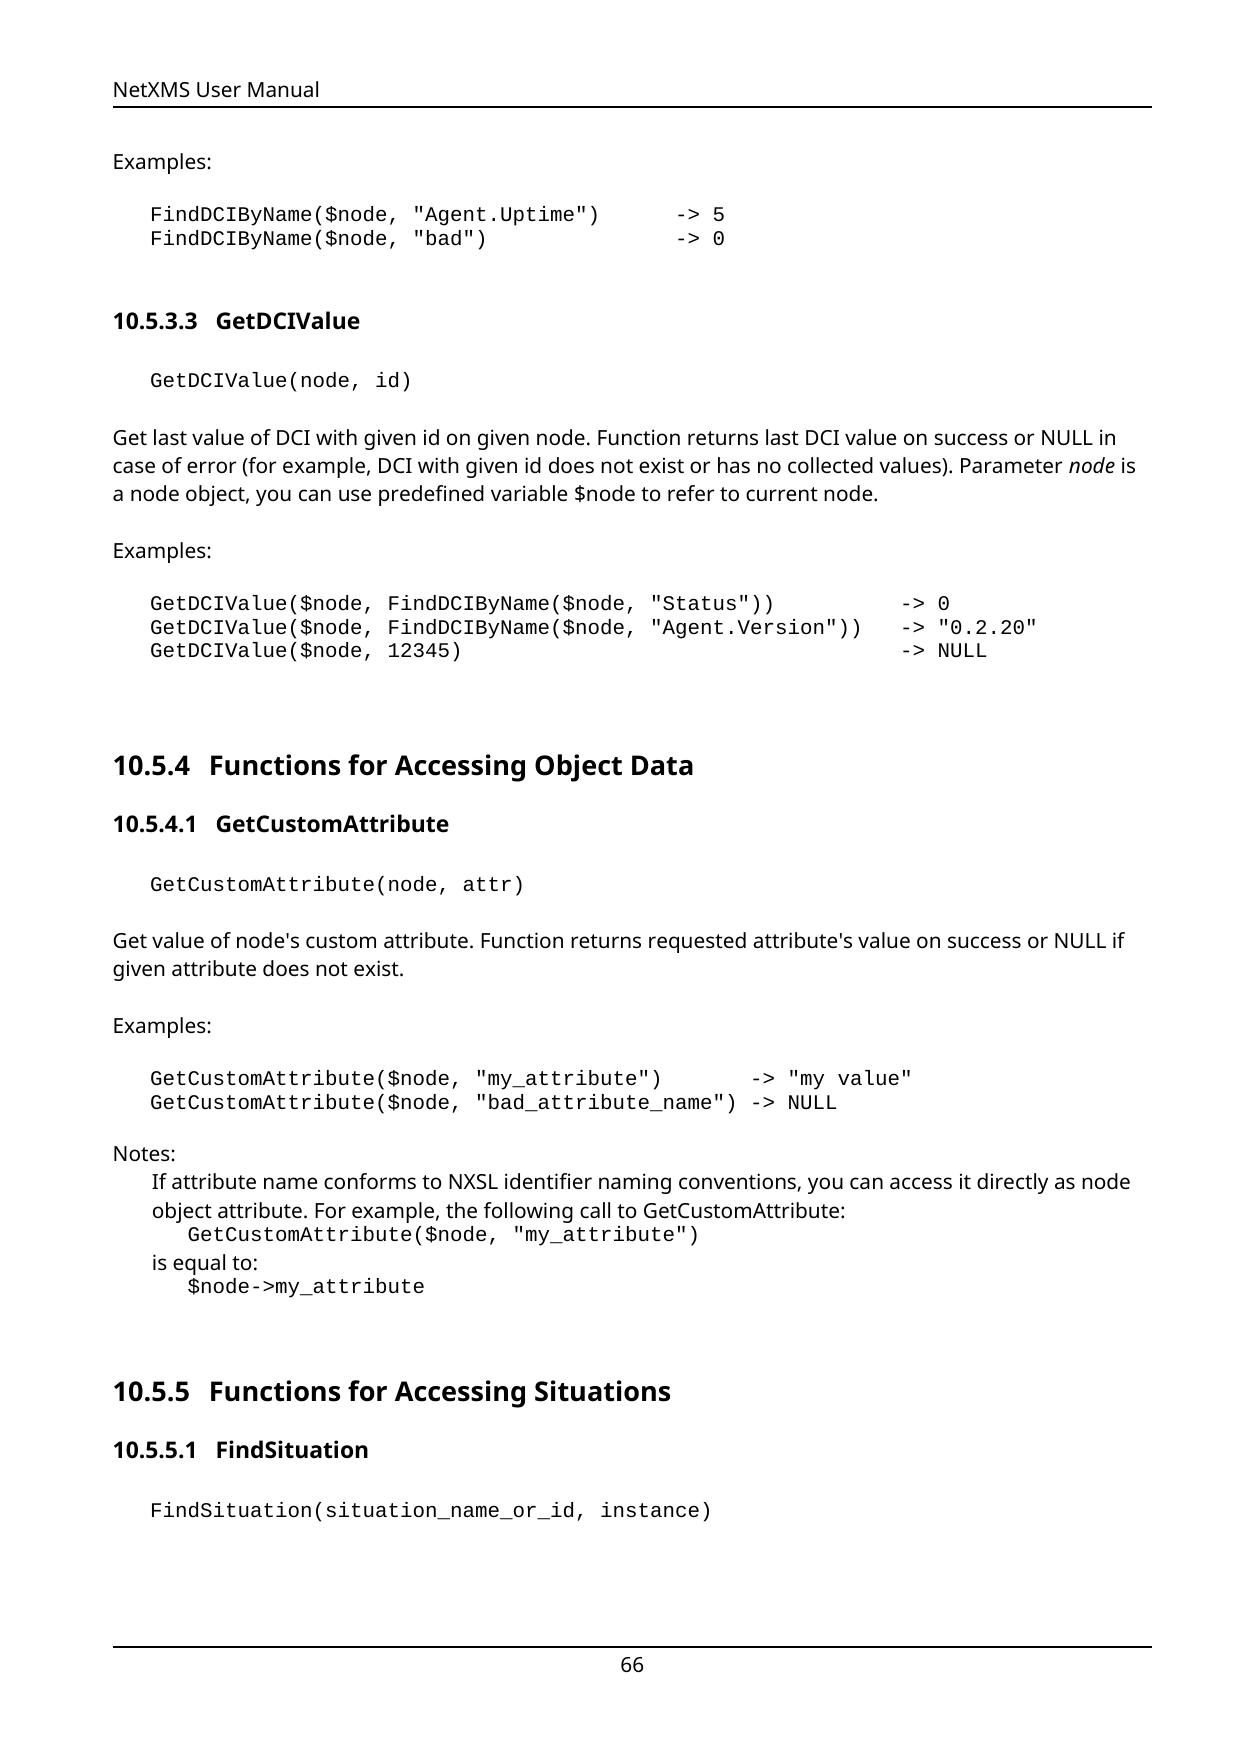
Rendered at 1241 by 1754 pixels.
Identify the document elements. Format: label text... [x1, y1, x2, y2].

text is equal to: [152, 1248, 1152, 1276]
text FindDCIByName($node, "Agent.Uptime") -> 5 [150, 204, 1152, 227]
text $node->my_attribute [187, 1276, 1152, 1300]
subtitle GetDCIValue [112, 304, 1152, 336]
text If attribute name conforms to NXSL identifier naming conventions, you can access it directly as node object attribute. For example, the following call to GetCustomAttribute: [152, 1167, 1152, 1224]
text GetDCIValue($node, 12345) -> NULL [150, 641, 1152, 664]
text GetDCIValue($node, FindDCIByName($node, "Agent.Version")) -> "0.2.20" [150, 617, 1152, 641]
subtitle GetCustomAttribute [112, 808, 1152, 839]
text GetDCIValue($node, FindDCIByName($node, "Status")) -> 0 [150, 593, 1152, 617]
text GetCustomAttribute($node, "my_attribute") [187, 1224, 1152, 1248]
text Get last value of DCI with given id on given node. Function returns last DCI value on success or NULL in case of error (for example, DCI with given id does not exist or has no collected values). Parameter node is a node object, you can use predefined variable $node to refer to current node. [112, 423, 1152, 508]
text GetCustomAttribute(node, attr) [150, 874, 1152, 897]
text Examples: [112, 1011, 1152, 1040]
text FindSituation(situation_name_or_id, instance) [150, 1500, 1152, 1524]
subtitle FindSituation [112, 1434, 1152, 1466]
text GetDCIValue(node, id) [150, 371, 1152, 394]
text Examples: [112, 536, 1152, 565]
subtitle Functions for Accessing Object Data [112, 746, 1152, 783]
text FindDCIByName($node, "bad") -> 0 [150, 227, 1152, 251]
text GetCustomAttribute($node, "my_attribute") -> "my value" [150, 1068, 1152, 1092]
text GetCustomAttribute($node, "bad_attribute_name") -> NULL [150, 1092, 1152, 1115]
text Notes: [112, 1139, 1152, 1167]
subtitle Functions for Accessing Situations [112, 1372, 1152, 1409]
text Get value of node's custom attribute. Function returns requested attribute's value on success or NULL if given attribute does not exist. [112, 926, 1152, 983]
text Examples: [112, 147, 1152, 175]
